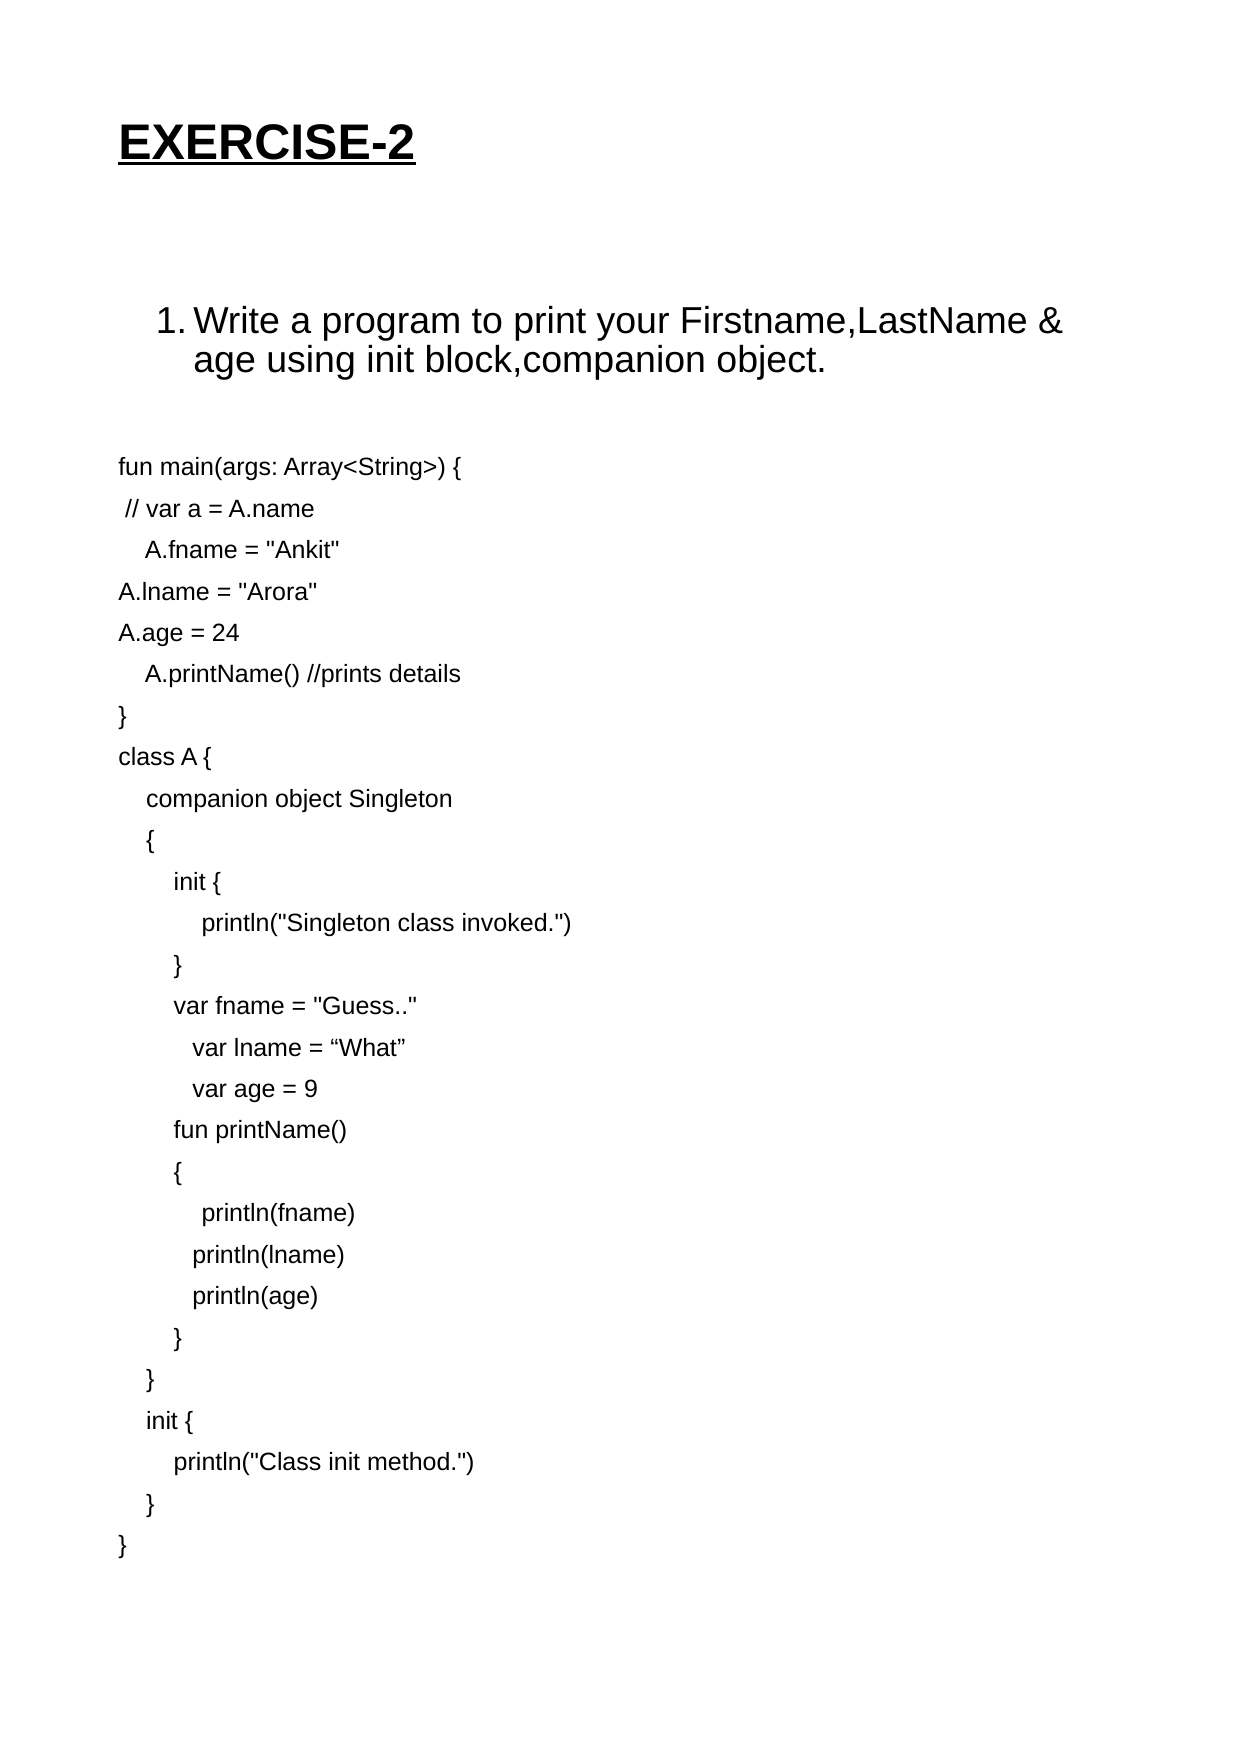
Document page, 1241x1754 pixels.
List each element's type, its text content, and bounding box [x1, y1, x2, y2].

title A.age = 24 [118, 621, 1122, 647]
title fun main(args: Array<String>) { [118, 455, 1122, 481]
title EXERCISE-2 [118, 118, 1122, 170]
title A.lname = "Arora" [118, 579, 1122, 605]
title var lname = “What” [118, 1035, 1122, 1061]
title companion object Singleton [118, 787, 1122, 812]
title } [118, 1491, 1122, 1517]
title class A { [118, 745, 1122, 771]
title init { [118, 869, 1122, 895]
title // var a = A.name [118, 496, 1122, 522]
title println("Class init method.") [118, 1450, 1122, 1476]
title println("Singleton class invoked.") [118, 911, 1122, 937]
title } [118, 952, 1122, 978]
title { [118, 828, 1122, 854]
title println(age) [118, 1284, 1122, 1310]
title } [118, 1367, 1122, 1393]
title { [118, 1160, 1122, 1186]
title A.printName() //prints details [118, 662, 1122, 688]
title init { [118, 1408, 1122, 1434]
title var fname = "Guess.." [118, 994, 1122, 1020]
title } [118, 1326, 1122, 1351]
title A.fname = "Ankit" [118, 538, 1122, 564]
title } [118, 704, 1122, 729]
title var age = 9 [118, 1077, 1122, 1103]
title Write a program to print your Firstname,LastName & age using init block,companion object. [156, 303, 1122, 381]
title } [118, 1533, 1122, 1559]
title println(fname) [118, 1201, 1122, 1227]
title println(lname) [118, 1243, 1122, 1268]
title fun printName() [118, 1118, 1122, 1144]
